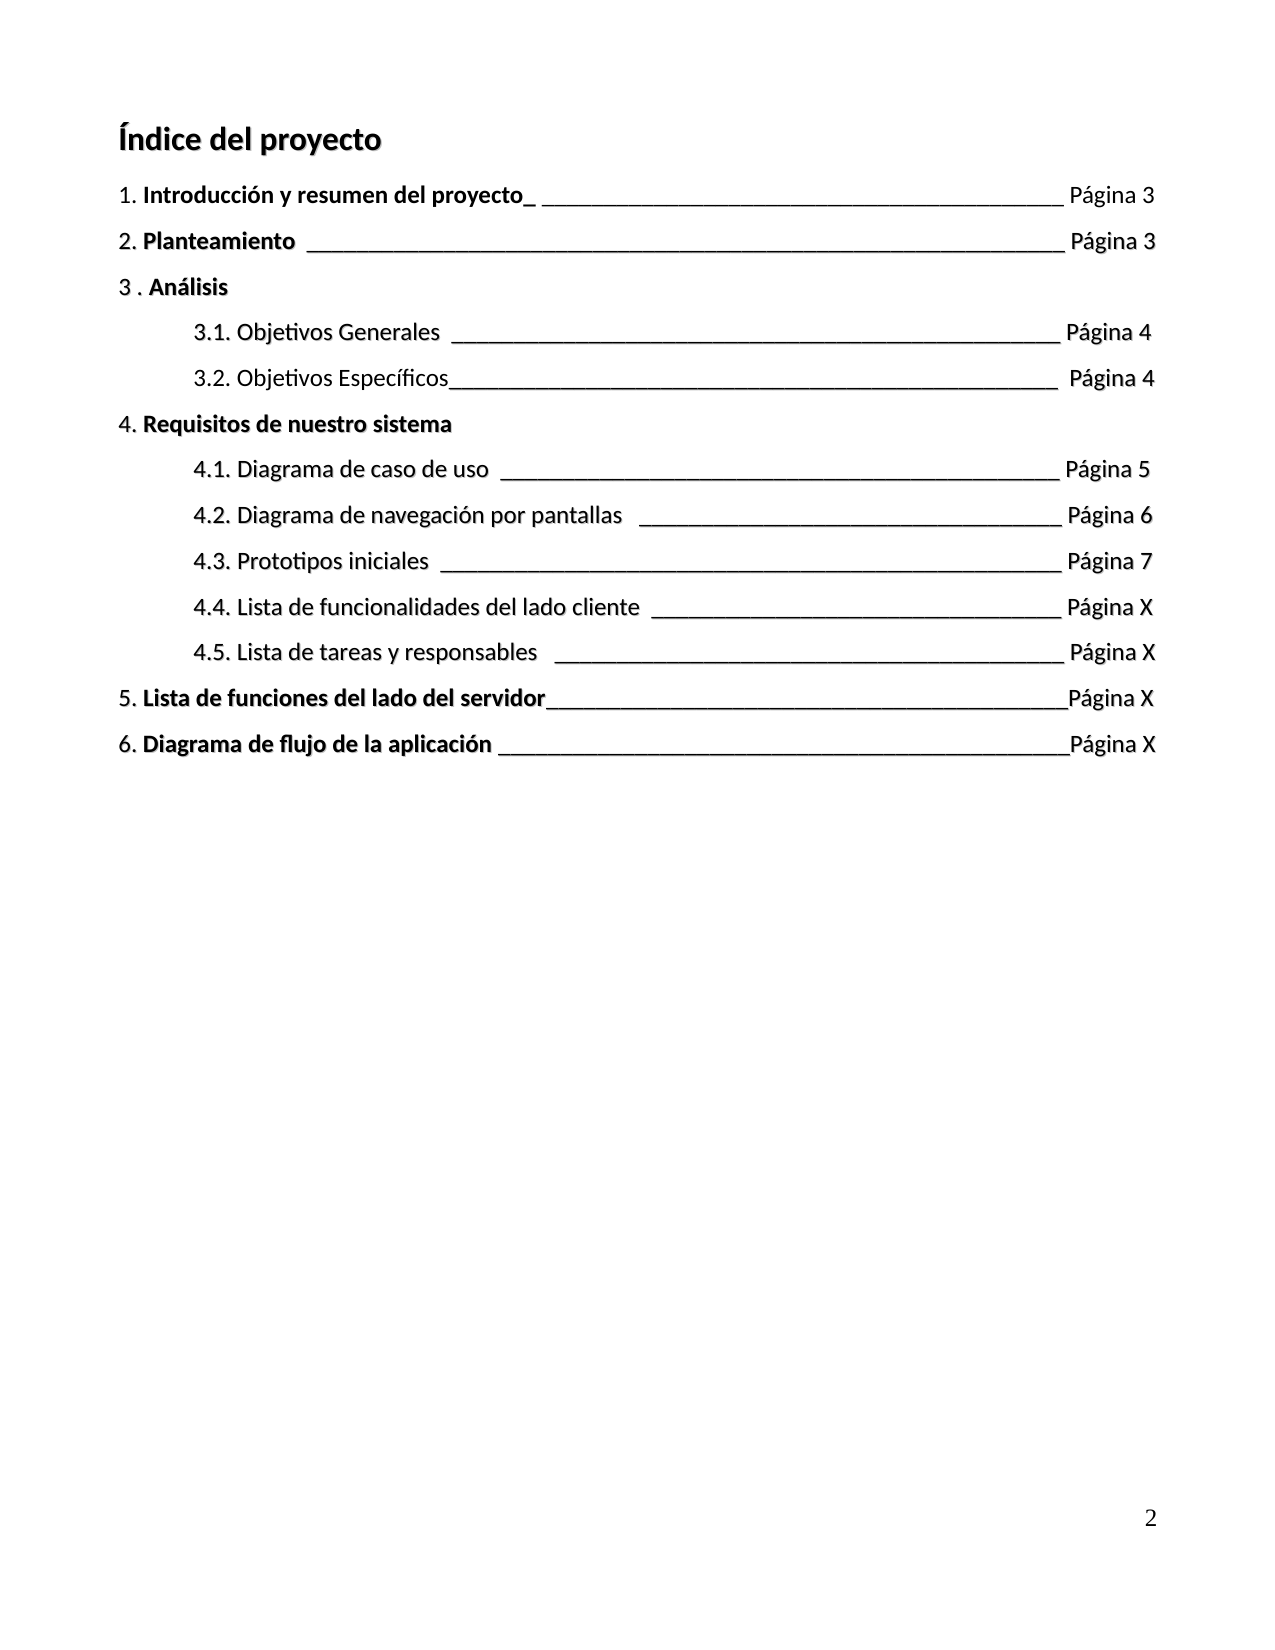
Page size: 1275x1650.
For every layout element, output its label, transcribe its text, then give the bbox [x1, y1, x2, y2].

text 2. Planteamiento _____________________________________________________________ Página 3 [118, 225, 1157, 255]
text 3.2. Objetivos Específicos_________________________________________________ Página 4 [118, 362, 1157, 393]
text 6. Diagrama de flujo de la aplicación ______________________________________________Página X [118, 728, 1157, 758]
text 4.3. Prototipos iniciales __________________________________________________ Página 7 [118, 545, 1157, 576]
text 3.1. Objetivos Generales _________________________________________________ Página 4 [118, 316, 1157, 347]
text 3 . Análisis [118, 271, 1157, 301]
text 4. Requisitos de nuestro sistema [118, 408, 1157, 438]
text 4.4. Lista de funcionalidades del lado cliente _________________________________ Página X [118, 591, 1157, 621]
text Índice del proyecto [118, 118, 1157, 159]
text 4.5. Lista de tareas y responsables _________________________________________ Página X [118, 636, 1157, 667]
text 5. Lista de funciones del lado del servidor__________________________________________Página X [118, 682, 1157, 713]
text 4.1. Diagrama de caso de uso _____________________________________________ Página 5 [118, 453, 1157, 484]
text 1. Introducción y resumen del proyecto_ __________________________________________ Página 3 [118, 179, 1157, 210]
text 4.2. Diagrama de navegación por pantallas __________________________________ Página 6 [118, 499, 1157, 530]
